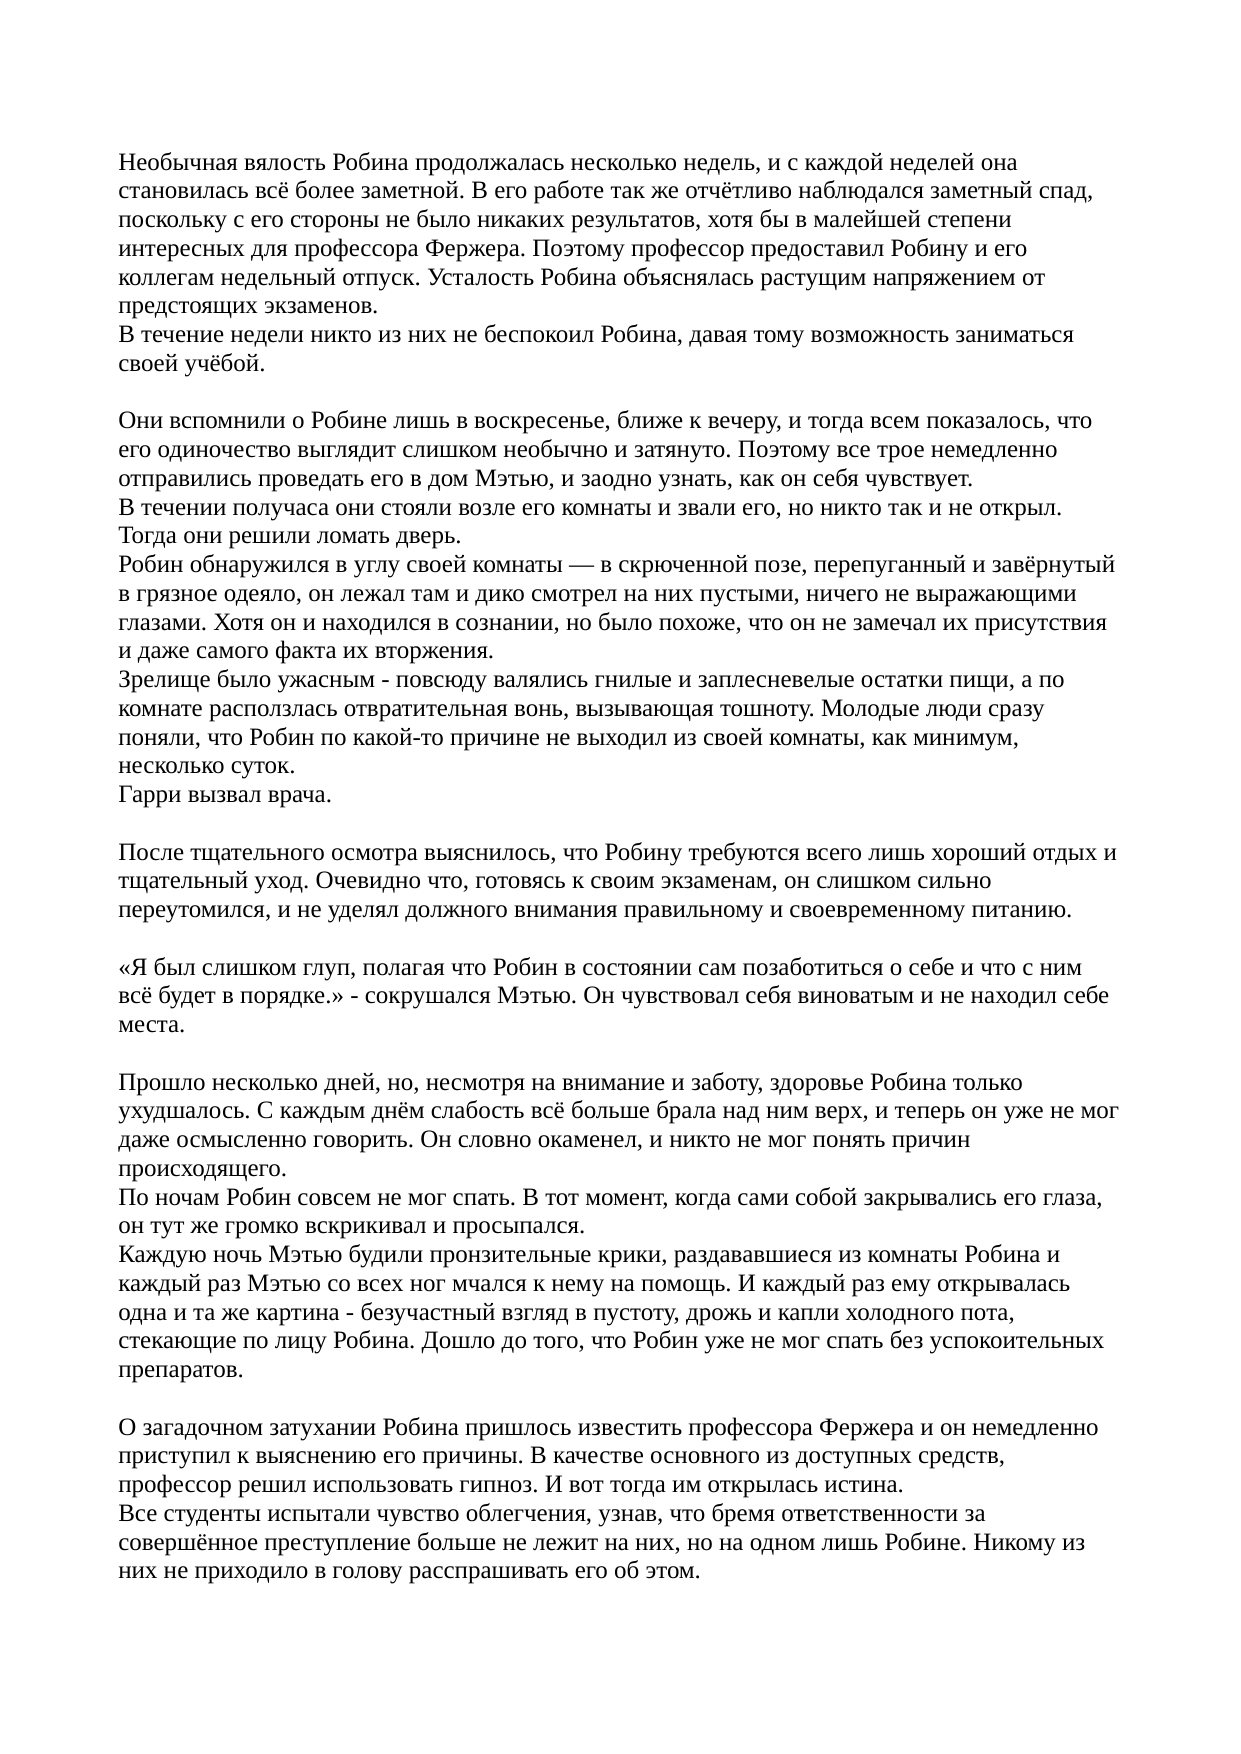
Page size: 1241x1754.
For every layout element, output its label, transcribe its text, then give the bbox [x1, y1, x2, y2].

text Каждую ночь Мэтью будили пронзительные крики, раздававшиеся из комнаты Робина и каждый раз Мэтью со всех ног мчался к нему на помощь. И каждый раз ему открывалась одна и та же картина - безучастный взгляд в пустоту, дрожь и капли холодного пота, стекающие по лицу Робина. Дошло до того, что Робин уже не мог спать без успокоительных препаратов. [118, 1239, 1122, 1383]
text Зрелище было ужасным - повсюду валялись гнилые и заплесневелые остатки пищи, а по комнате расползлась отвратительная вонь, вызывающая тошноту. Молодые люди сразу поняли, что Робин по какой-то причине не выходил из своей комнаты, как минимум, несколько суток. [118, 664, 1122, 779]
text Гарри вызвал врача. [118, 779, 1122, 808]
text Необычная вялость Робина продолжалась несколько недель, и с каждой неделей она становилась всё более заметной. В его работе так же отчётливо наблюдался заметный спад, поскольку с его стороны не было никаких результатов, хотя бы в малейшей степени интересных для профессора Фержера. Поэтому профессор предоставил Робину и его коллегам недельный отпуск. Усталость Робина объяснялась растущим напряжением от предстоящих экзаменов. [118, 147, 1122, 319]
text О загадочном затухании Робина пришлось известить профессора Фержера и он немедленно приступил к выяснению его причины. В качестве основного из доступных средств, профессор решил использовать гипноз. И вот тогда им открылась истина. [118, 1412, 1122, 1498]
text Все студенты испытали чувство облегчения, узнав, что бремя ответственности за совершённое преступление больше не лежит на них, но на одном лишь Робине. Никому из них не приходило в голову расспрашивать его об этом. [118, 1498, 1122, 1584]
text По ночам Робин совсем не мог спать. В тот момент, когда сами собой закрывались его глаза, он тут же громко вскрикивал и просыпался. [118, 1182, 1122, 1239]
text В течении получаса они стояли возле его комнаты и звали его, но никто так и не открыл. Тогда они решили ломать дверь. [118, 492, 1122, 549]
text «Я был слишком глуп, полагая что Робин в состоянии сам позаботиться о себе и что с ним всё будет в порядке.» - сокрушался Мэтью. Он чувствовал себя виноватым и не находил себе места. [118, 952, 1122, 1038]
text Они вспомнили о Робине лишь в воскресенье, ближе к вечеру, и тогда всем показалось, что его одиночество выглядит слишком необычно и затянуто. Поэтому все трое немедленно отправились проведать его в дом Мэтью, и заодно узнать, как он себя чувствует. [118, 406, 1122, 492]
text Робин обнаружился в углу своей комнаты — в скрюченной позе, перепуганный и завёрнутый в грязное одеяло, он лежал там и дико смотрел на них пустыми, ничего не выражающими глазами. Хотя он и находился в сознании, но было похоже, что он не замечал их присутствия и даже самого факта их вторжения. [118, 549, 1122, 664]
text Прошло несколько дней, но, несмотря на внимание и заботу, здоровье Робина только ухудшалось. С каждым днём слабость всё больше брала над ним верх, и теперь он уже не мог даже осмысленно говорить. Он словно окаменел, и никто не мог понять причин происходящего. [118, 1067, 1122, 1182]
text В течение недели никто из них не беспокоил Робина, давая тому возможность заниматься своей учёбой. [118, 319, 1122, 377]
text После тщательного осмотра выяснилось, что Робину требуются всего лишь хороший отдых и тщательный уход. Очевидно что, готовясь к своим экзаменам, он слишком сильно переутомился, и не уделял должного внимания правильному и своевременному питанию. [118, 837, 1122, 923]
